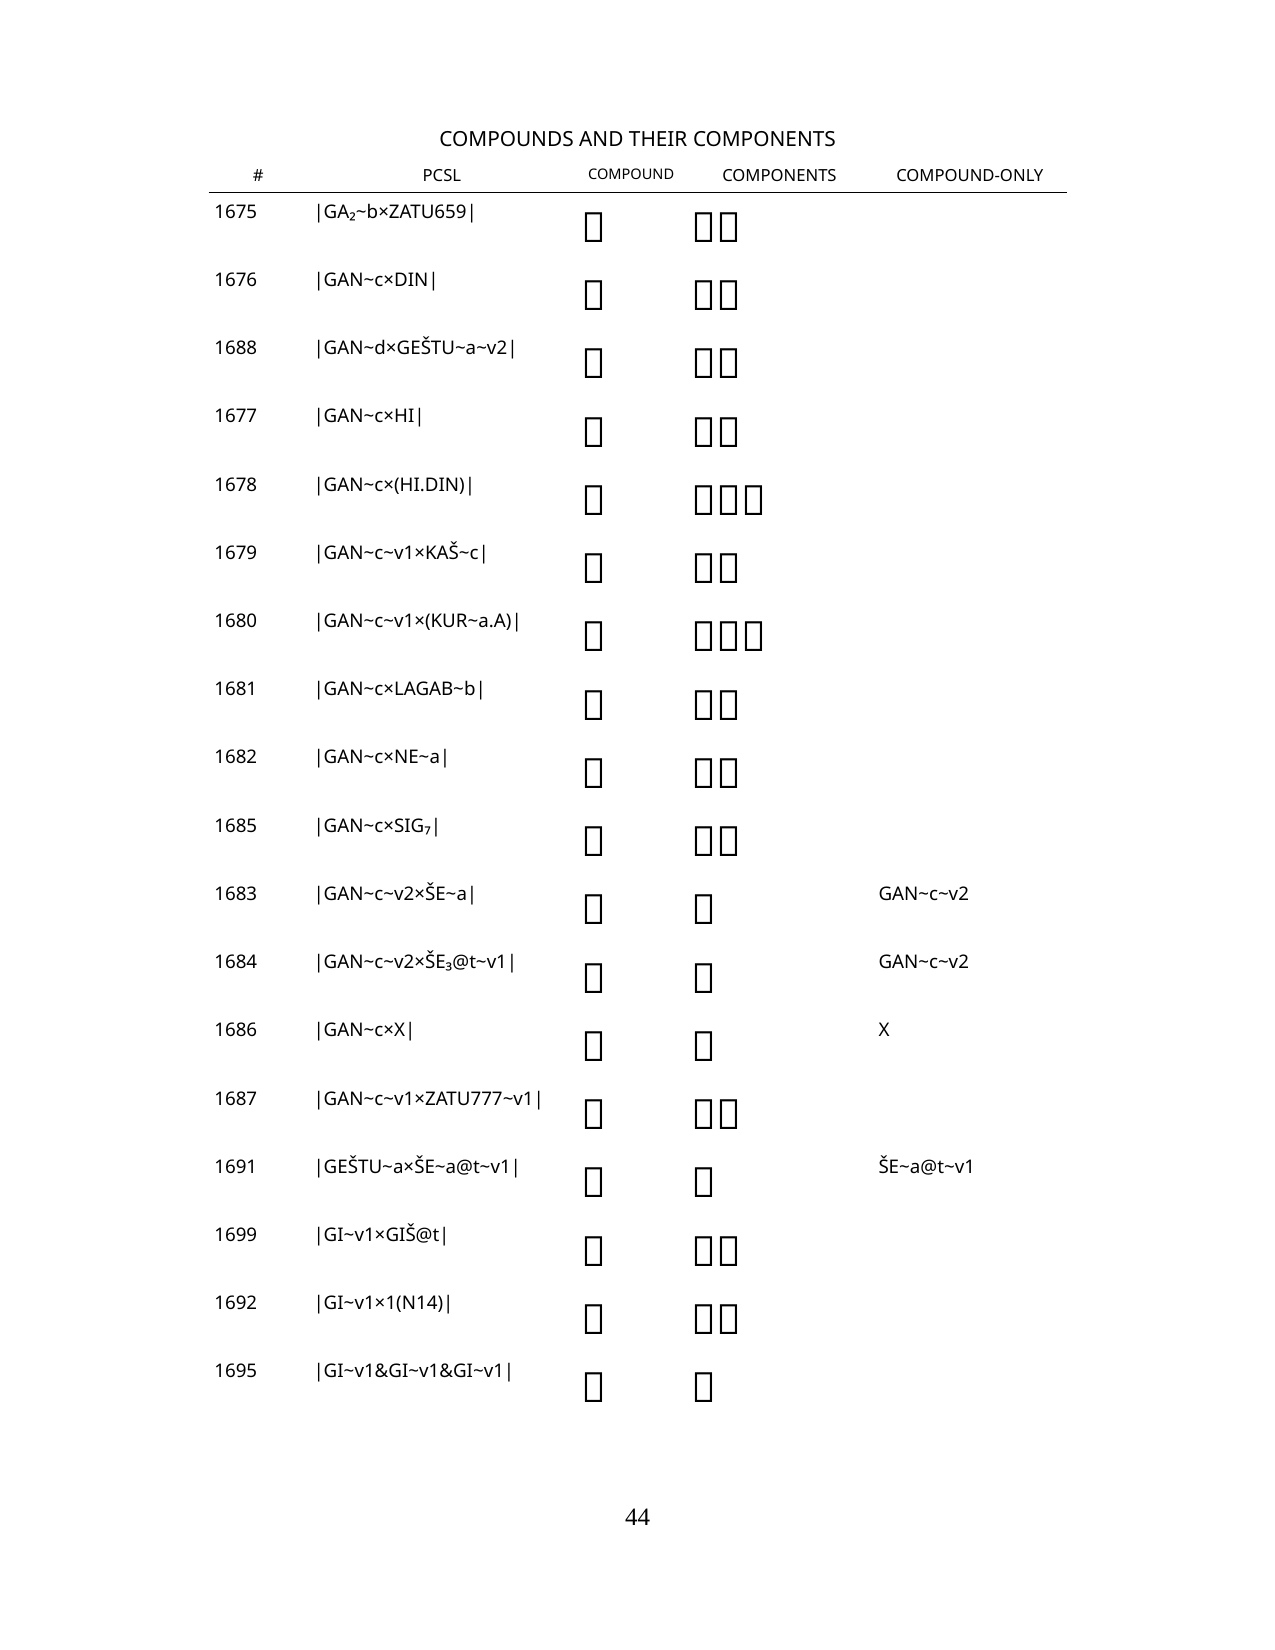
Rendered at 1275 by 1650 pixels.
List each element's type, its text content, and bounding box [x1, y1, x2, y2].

table_cell 𒴣 [576, 1148, 686, 1216]
table_cell 1699 [209, 1216, 308, 1284]
table_cell |GI~v1×GIŠ@t| [308, 1216, 576, 1284]
table_cell [873, 193, 1067, 260]
table_cell 𒠉 [686, 1352, 872, 1420]
table_cell 𒟳𒥘 [686, 738, 872, 806]
table_cell |GAN~c×NE~a| [308, 738, 576, 806]
table_cell 1683 [209, 875, 308, 943]
table_cell |GAN~c×(HI.DIN)| [308, 465, 576, 533]
table_cell 𒴓 [576, 193, 686, 260]
table_cell |GI~v1×1(N14)| [308, 1284, 576, 1352]
table_cell 𒟠𒬱 [686, 193, 872, 260]
table_cell 𒟵𒠃 [686, 329, 872, 397]
table_cell [873, 670, 1067, 738]
table_cell 1688 [209, 329, 308, 397]
table_cell [873, 1352, 1067, 1420]
table_cell 1679 [209, 533, 308, 602]
table_cell 𒴧 [576, 1352, 686, 1420]
table_cell |GAN~c×DIN| [308, 260, 576, 329]
table_cell COMPOUND-ONLY [873, 158, 1067, 192]
table_header COMPOUNDS AND THEIR COMPONENTS [209, 118, 1067, 158]
table_cell [873, 329, 1067, 397]
table_cell GAN~c~v2 [873, 875, 1067, 943]
table_cell 𒴟 [576, 1079, 686, 1147]
table_cell |GAN~d×GEŠTU~a~v2| [308, 329, 576, 397]
table_cell 𒴫 [576, 1216, 686, 1284]
table_cell |GAN~c~v1×ZATU777~v1| [308, 1079, 576, 1147]
table_cell 1680 [209, 602, 308, 670]
table_cell 𒴛 [576, 875, 686, 943]
table_cell 1682 [209, 738, 308, 806]
table_cell ŠE~a@t~v1 [873, 1148, 1067, 1216]
table_cell 𒟴𒢚 [686, 533, 872, 602]
table_cell 𒴠 [576, 329, 686, 397]
table_cell 𒴗 [576, 533, 686, 602]
table_cell 𒴞 [576, 1011, 686, 1079]
table_cell |GAN~c~v2×ŠE₃@t~v1| [308, 943, 576, 1011]
table_cell 1695 [209, 1352, 308, 1420]
table_cell 1691 [209, 1148, 308, 1216]
table_cell |GAN~c~v1×KAŠ~c| [308, 533, 576, 602]
table_cell [873, 806, 1067, 874]
table_cell 1681 [209, 670, 308, 738]
table_cell 𒴖 [576, 465, 686, 533]
table_cell 1686 [209, 1011, 308, 1079]
table_cell 𒟳𒨮 [686, 806, 872, 874]
table_cell 𒴔 [576, 260, 686, 329]
table_cell 𒟴𒯒 [686, 1079, 872, 1147]
table_cell 1677 [209, 397, 308, 465]
table_cell [873, 397, 1067, 465]
table_cell 𒠉𒖑 [686, 1284, 872, 1352]
table_cell |GAN~c×SIG₇| [308, 806, 576, 874]
table_cell 𒴝 [576, 806, 686, 874]
table_cell 𒴚 [576, 738, 686, 806]
table_cell |GI~v1&GI~v1&GI~v1| [308, 1352, 576, 1420]
table_cell 𒟳𒝾 [686, 260, 872, 329]
table_cell 𒴤 [576, 1284, 686, 1352]
table_cell |GAN~c~v1×(KUR~a.A)| [308, 602, 576, 670]
table_cell |GEŠTU~a×ŠE~a@t~v1| [308, 1148, 576, 1216]
table_cell 𒟳 [686, 1011, 872, 1079]
table_cell 1678 [209, 465, 308, 533]
table_cell [873, 1284, 1067, 1352]
table_cell |GAN~c×LAGAB~b| [308, 670, 576, 738]
table_cell [873, 1216, 1067, 1284]
table_cell 𒧝 [686, 943, 872, 1011]
table_cell 1687 [209, 1079, 308, 1147]
table_cell COMPOUND [576, 158, 686, 192]
table_cell [873, 738, 1067, 806]
table_cell [873, 1079, 1067, 1147]
table_cell 𒴙 [576, 670, 686, 738]
table_cell 𒴘 [576, 602, 686, 670]
table_cell 1675 [209, 193, 308, 260]
table_cell [873, 465, 1067, 533]
table_cell |GAN~c×HI| [308, 397, 576, 465]
table_cell X [873, 1011, 1067, 1079]
table_cell 𒟴𒣍𒛧 [686, 602, 872, 670]
table_cell 1676 [209, 260, 308, 329]
table_cell 1685 [209, 806, 308, 874]
table_cell 𒴕 [576, 397, 686, 465]
table_cell 1684 [209, 943, 308, 1011]
table_cell PCSL [308, 158, 576, 192]
table_cell [873, 533, 1067, 602]
table_cell [873, 260, 1067, 329]
table_cell 𒧖 [686, 875, 872, 943]
table_cell [873, 602, 1067, 670]
table_cell |GA₂~b×ZATU659| [308, 193, 576, 260]
table_cell |GAN~c×X| [308, 1011, 576, 1079]
table_cell GAN~c~v2 [873, 943, 1067, 1011]
table_cell COMPONENTS [686, 158, 872, 192]
table_cell # [209, 158, 308, 192]
table_cell 𒠁 [686, 1148, 872, 1216]
table_cell |GAN~c~v2×ŠE~a| [308, 875, 576, 943]
table_cell 𒟳𒡕 [686, 397, 872, 465]
table_cell 𒴜 [576, 943, 686, 1011]
table_cell 𒟳𒣠 [686, 670, 872, 738]
table_cell 𒠉𒠦 [686, 1216, 872, 1284]
table_cell 1692 [209, 1284, 308, 1352]
table_cell 𒟳𒡕𒝾 [686, 465, 872, 533]
